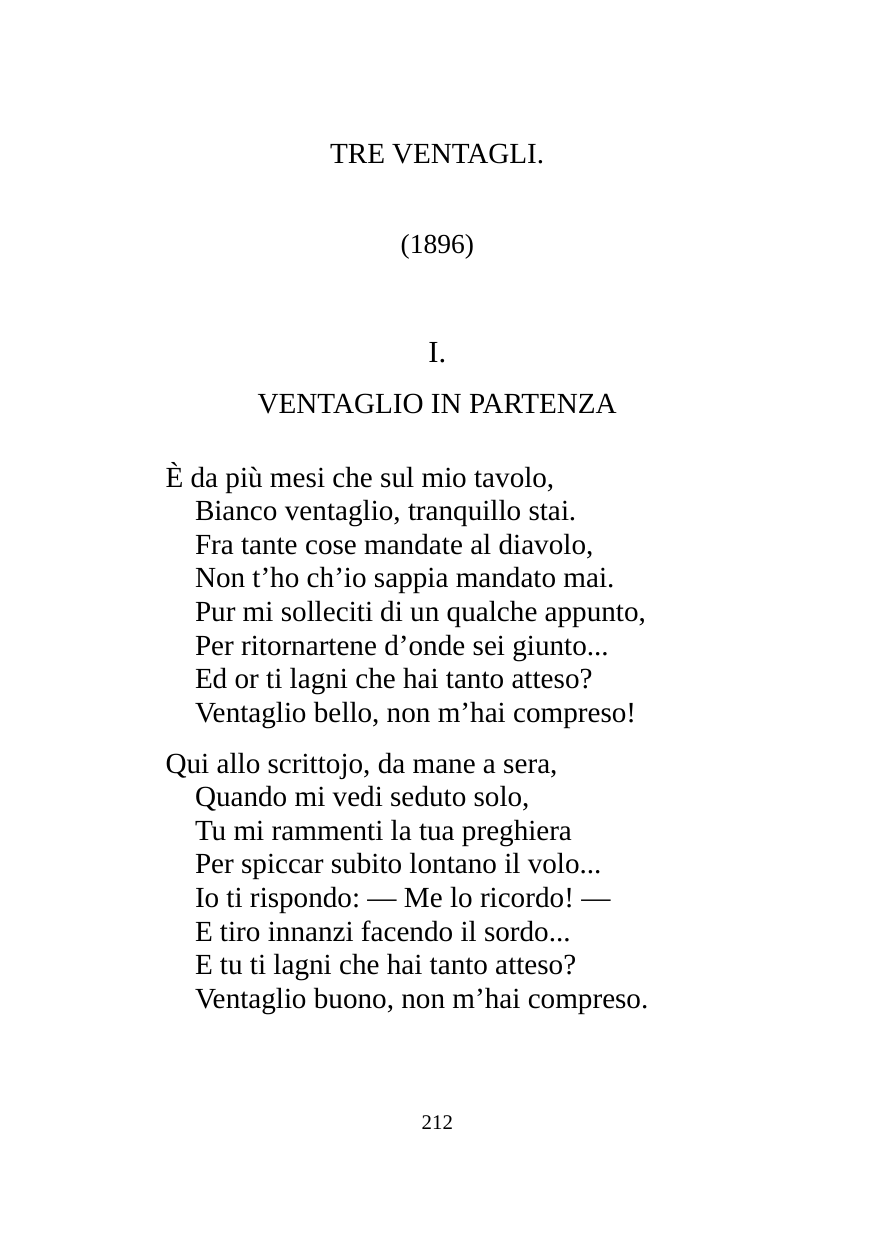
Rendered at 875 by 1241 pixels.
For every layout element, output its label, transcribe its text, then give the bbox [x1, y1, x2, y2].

text Qui allo scrittojo, da mane a sera, Quando mi vedi seduto solo, Tu mi rammenti la tua preghiera Per spiccar subito lontano il volo... Io ti rispondo: — Me lo ricordo! — E tiro innanzi facendo il sordo... E tu ti lagni che hai tanto atteso? Ventaglio buono, non m’hai compreso. [165, 746, 768, 1014]
text (1896) [106, 227, 768, 259]
subtitle I. VENTAGLIO IN PARTENZA [106, 334, 768, 419]
subtitle TRE VENTAGLI. [106, 136, 768, 169]
text È da più mesi che sul mio tavolo, Bianco ventaglio, tranquillo stai. Fra tante cose mandate al diavolo, Non t’ho ch’io sappia mandato mai. Pur mi solleciti di un qualche appunto, Per ritornartene d’onde sei giunto... Ed or ti lagni che hai tanto atteso? Ventaglio bello, non m’hai compreso! [165, 460, 768, 728]
